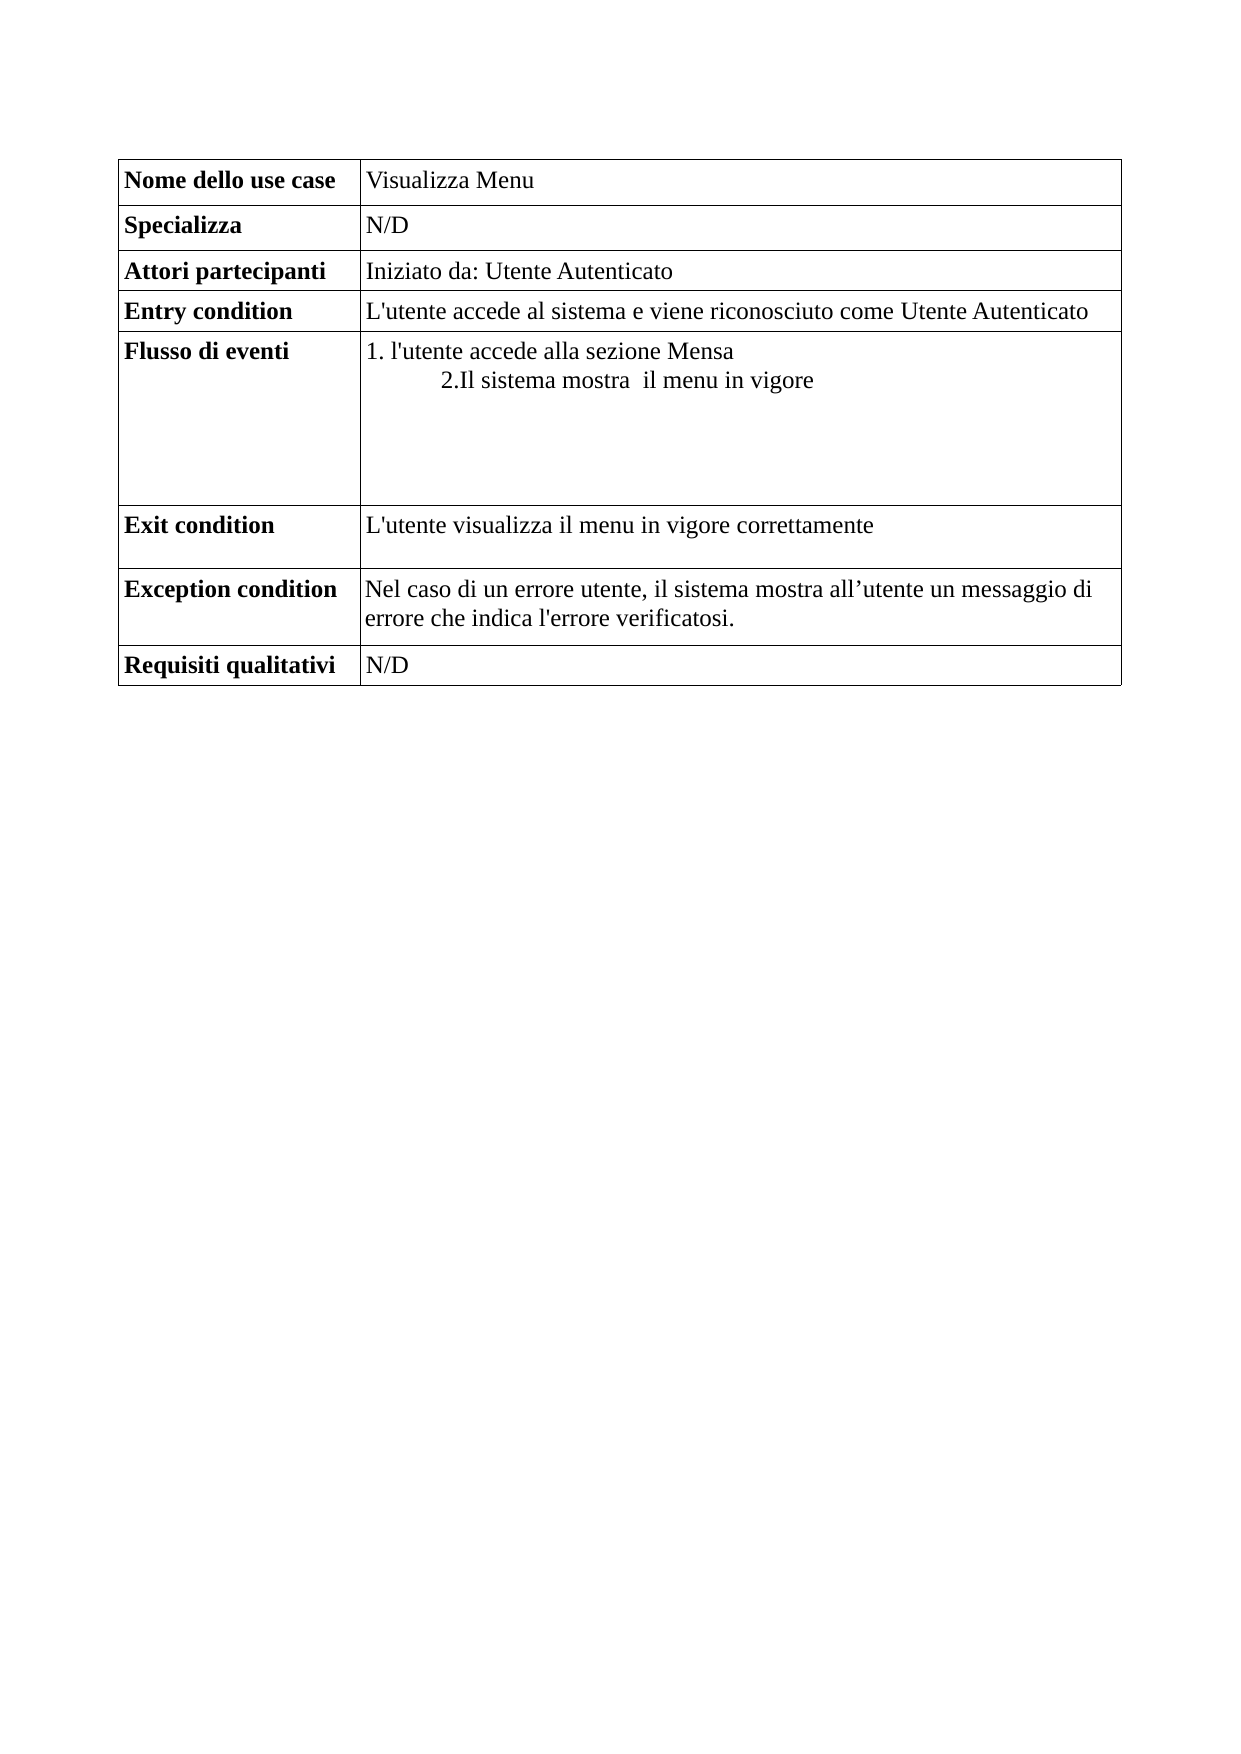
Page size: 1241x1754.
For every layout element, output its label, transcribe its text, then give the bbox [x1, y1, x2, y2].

table_cell L'utente visualizza il menu in vigore correttamente [361, 506, 1121, 568]
table_cell Exception condition [119, 569, 360, 645]
table_cell Entry condition [119, 291, 360, 331]
table_cell Iniziato da: Utente Autenticato [361, 251, 1121, 290]
table_cell 1. l'utente accede alla sezione Mensa 2.Il sistema mostra il menu in vigore [361, 332, 1121, 505]
table_cell N/D [361, 646, 1121, 685]
table_cell Flusso di eventi [119, 332, 360, 505]
table_cell Attori partecipanti [119, 251, 360, 290]
table_cell N/D [361, 206, 1121, 250]
table_header Nome dello use case [119, 160, 360, 205]
table_cell Requisiti qualitativi [119, 646, 360, 685]
table_cell Exit condition [119, 506, 360, 568]
table_header Visualizza Menu [361, 160, 1121, 205]
table_cell L'utente accede al sistema e viene riconosciuto come Utente Autenticato [361, 291, 1121, 331]
table_cell Nel caso di un errore utente, il sistema mostra all’utente un messaggio di errore che indica l'errore verificatosi. [361, 569, 1121, 645]
table_cell Specializza [119, 206, 360, 250]
